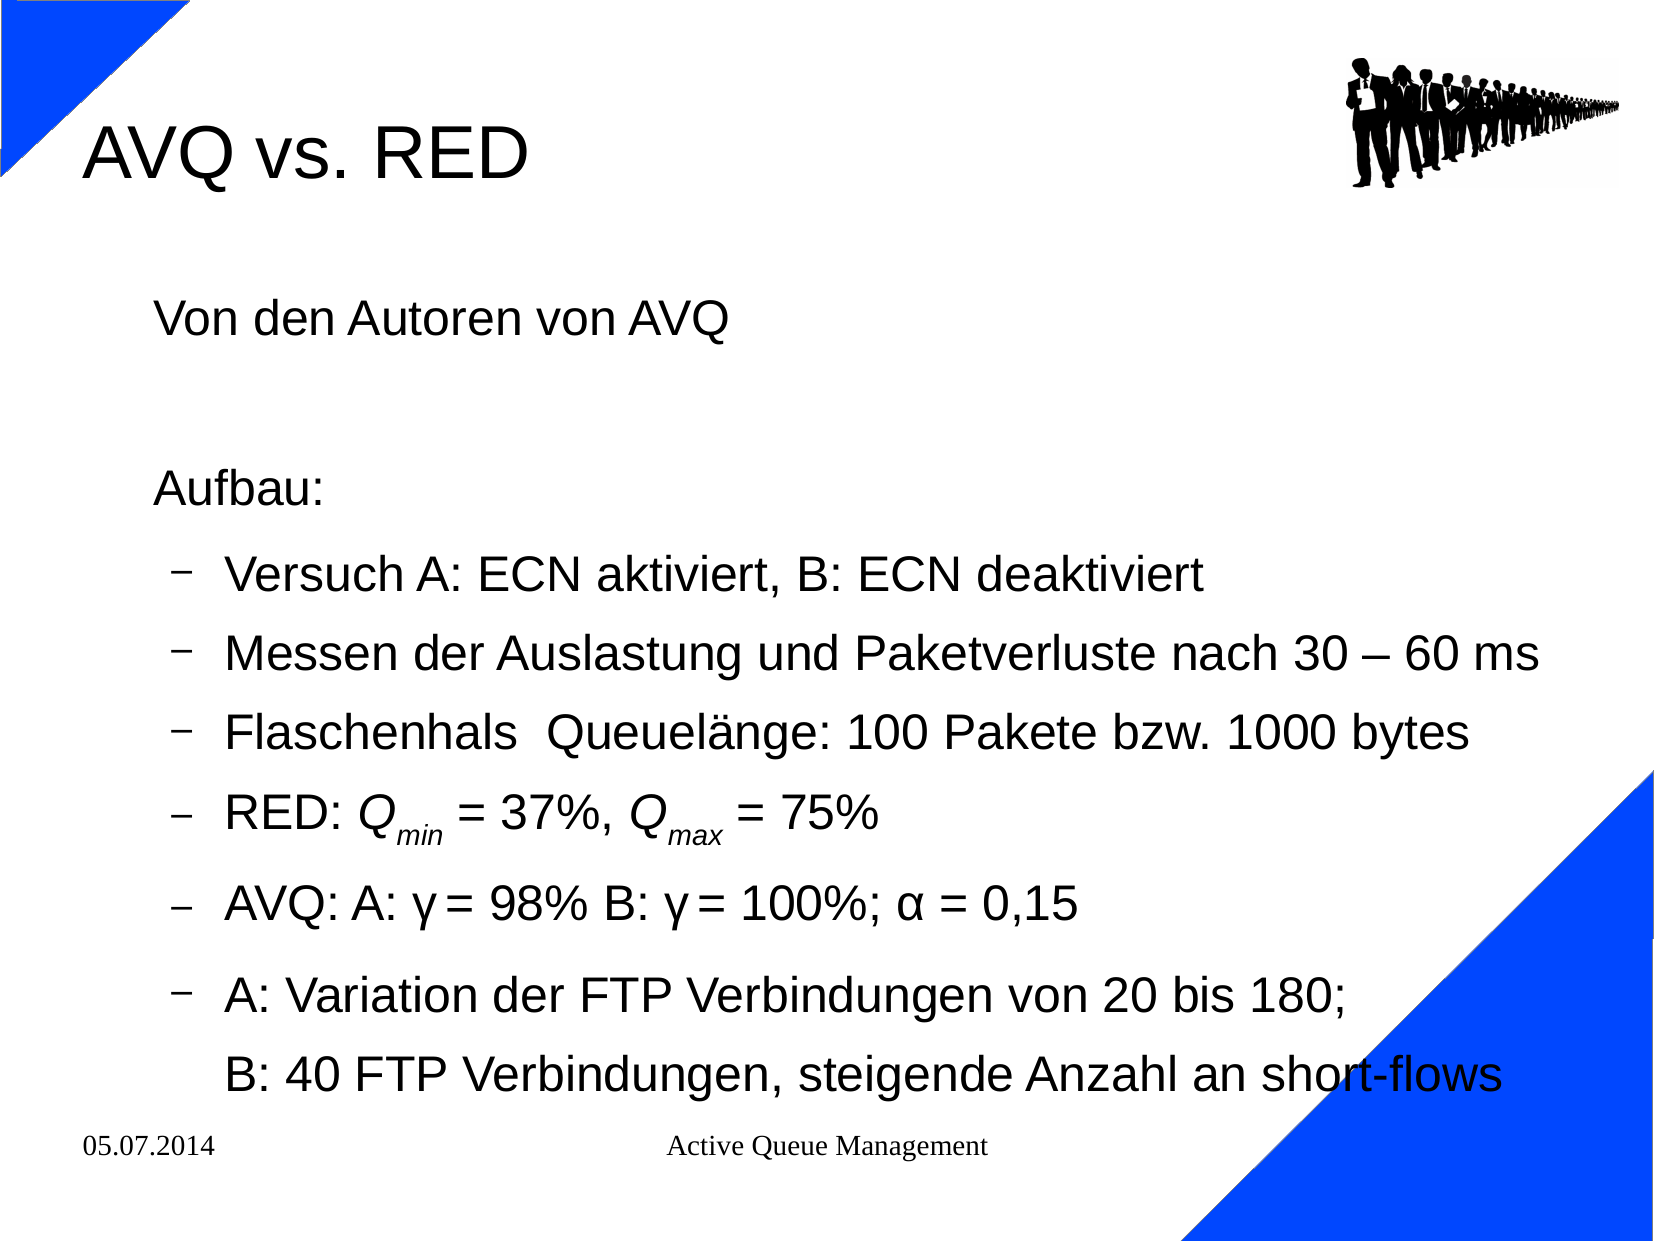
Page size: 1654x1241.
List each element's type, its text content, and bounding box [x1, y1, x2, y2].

title AVQ vs. RED [82, 49, 1571, 257]
list Von den Autoren von AVQ Aufbau: Versuch A: ECN aktiviert, B: ECN deaktiviert Messen der Auslastung und Paketverluste nach 30 – 60 ms Flaschenhals Queuelänge: 100 Pakete bzw. 1000 bytes RED: Qmin = 37%, Qmax = 75% AVQ: A: γ = 98% B: γ = 100%; α = 0,15 A: Variation der FTP Verbindungen von 20 bis 180; B: 40 FTP Verbindungen, steigende Anzahl an short-flows [82, 290, 1571, 1109]
picture [1346, 58, 1619, 188]
text_box [1180, 770, 1654, 1241]
text_box [0, 0, 190, 177]
